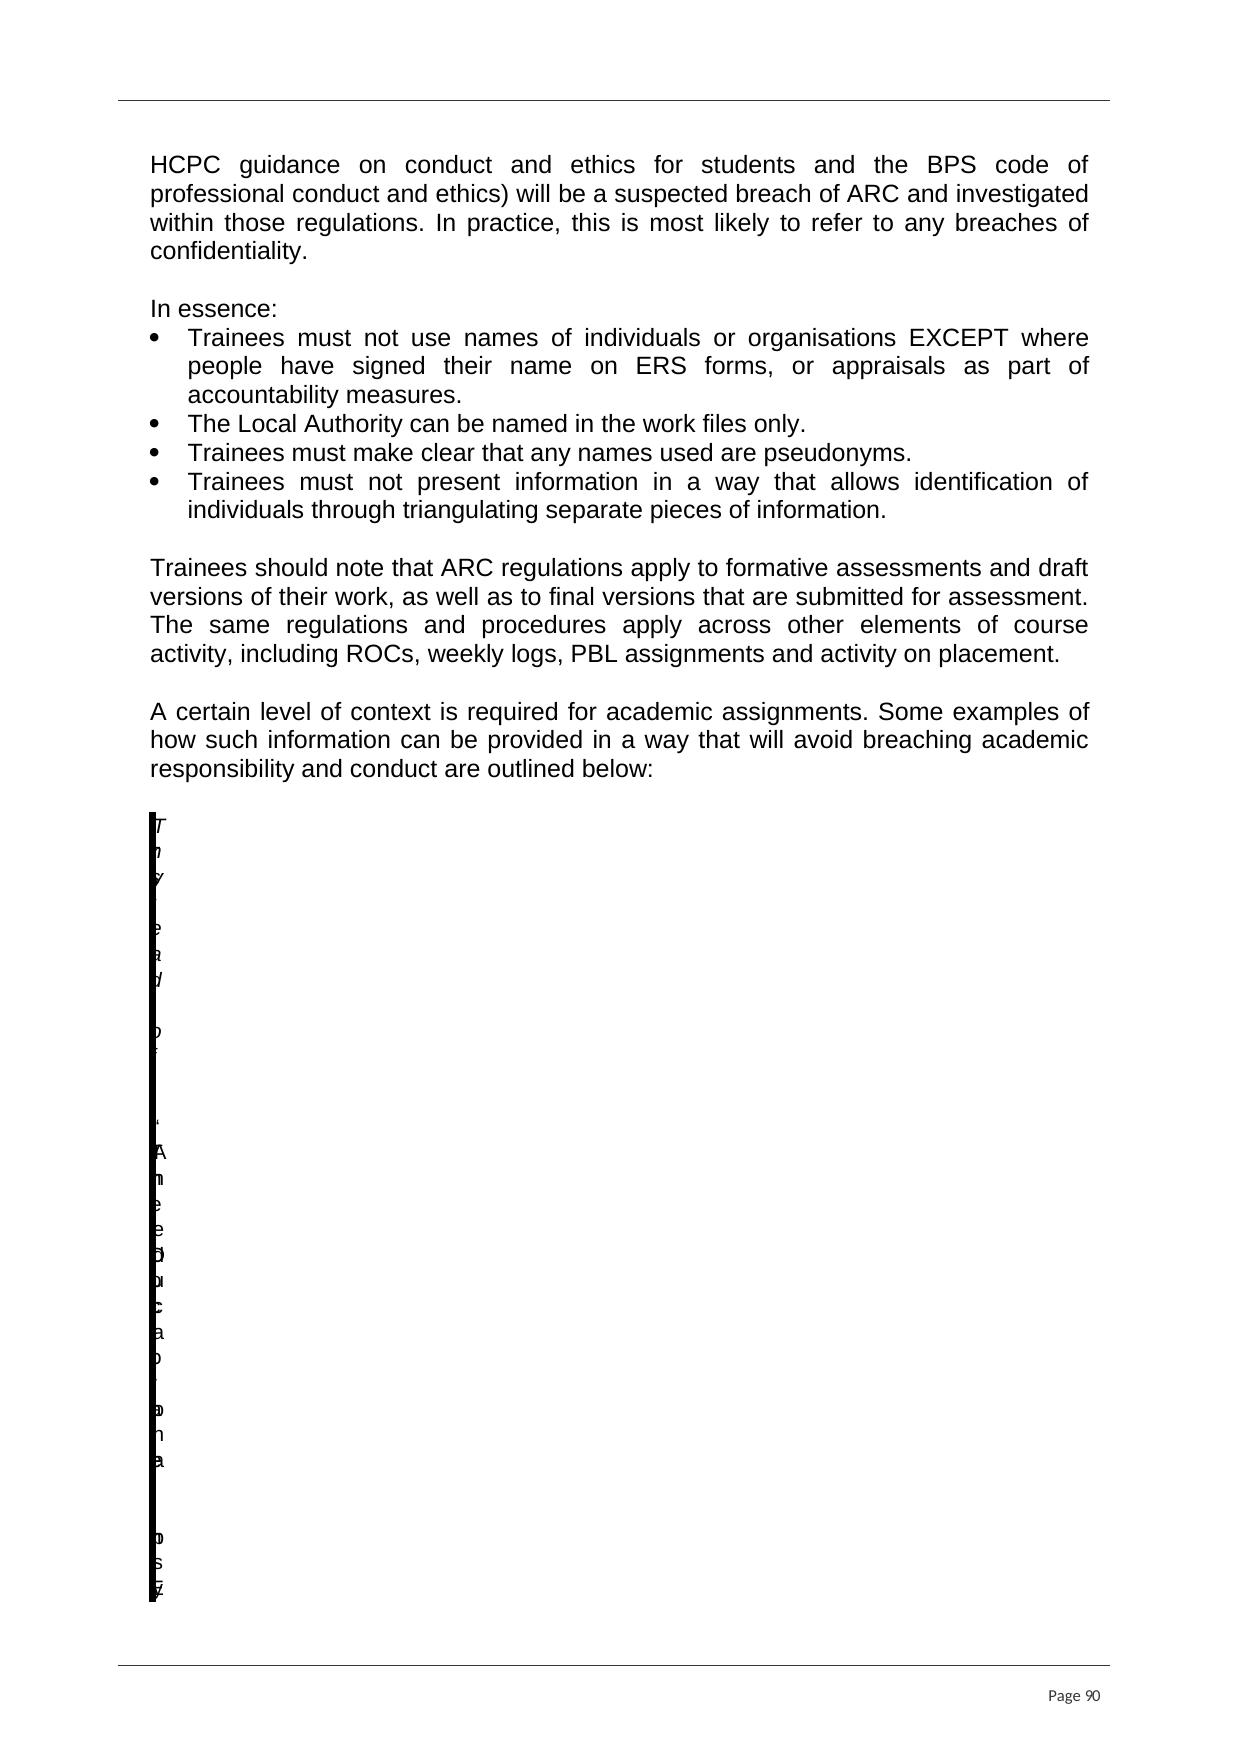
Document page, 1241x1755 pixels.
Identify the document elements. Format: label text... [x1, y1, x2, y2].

text In essence: [150, 294, 1091, 322]
list Trainees must make clear that any names used are pseudonyms. [150, 438, 1091, 467]
list Trainees must not present information in a way that allows identification of individuals through triangulating separate pieces of information. [150, 467, 1091, 524]
text A certain level of context is required for academic assignments. Some examples of how such information can be provided in a way that will avoid breaching academic responsibility and conduct are outlined below: [150, 697, 1091, 783]
text Trainees should note that ARC regulations apply to formative assessments and draft versions of their work, as well as to final versions that are submitted for assessment. The same regulations and procedures apply across other elements of course activity, including ROCs, weekly logs, PBL assignments and activity on placement. [150, 553, 1091, 668]
list The Local Authority can be named in the work files only. [150, 409, 1091, 438]
text HCPC guidance on conduct and ethics for students and the BPS code of professional conduct and ethics) will be a suspected breach of ARC and investigated within those regulations. In practice, this is most likely to refer to any breaches of confidentiality. [150, 150, 1091, 265]
list Trainees must not use names of individuals or organisations EXCEPT where people have signed their name on ERS forms, or appraisals as part of accountability measures. [150, 322, 1091, 409]
